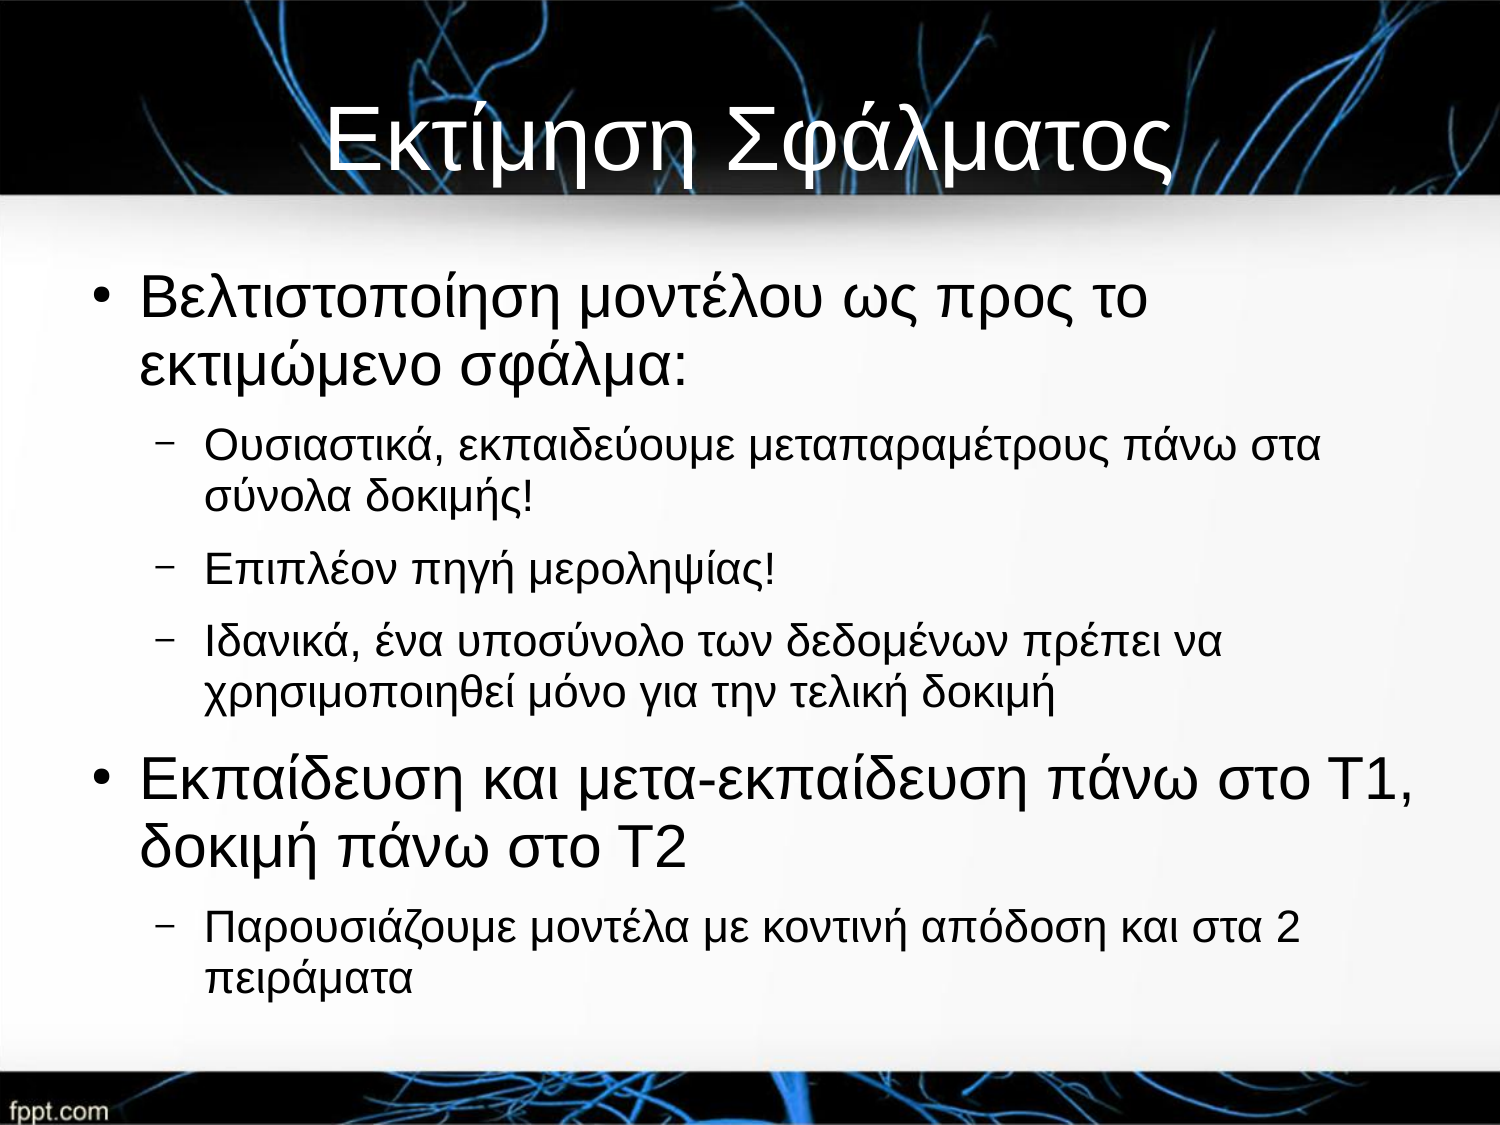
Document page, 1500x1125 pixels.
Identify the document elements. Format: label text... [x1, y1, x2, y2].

title Εκτίμηση Σφάλματος [75, 45, 1425, 233]
list Βελτιστοποίηση μοντέλου ως προς το εκτιμώμενο σφάλμα: Ουσιαστικά, εκπαιδεύουμε μεταπαραμέτρους πάνω στα σύνολα δοκιμής! Επιπλέον πηγή μεροληψίας! Ιδανικά, ένα υποσύνολο των δεδομένων πρέπει να χρησιμοποιηθεί μόνο για την τελική δοκιμή Εκπαίδευση και μετα-εκπαίδευση πάνω στο Τ1, δοκιμή πάνω στο Τ2 Παρουσιάζουμε μοντέλα με κοντινή απόδοση και στα 2 πειράματα [75, 262, 1453, 1005]
picture [0, 0, 1500, 1125]
